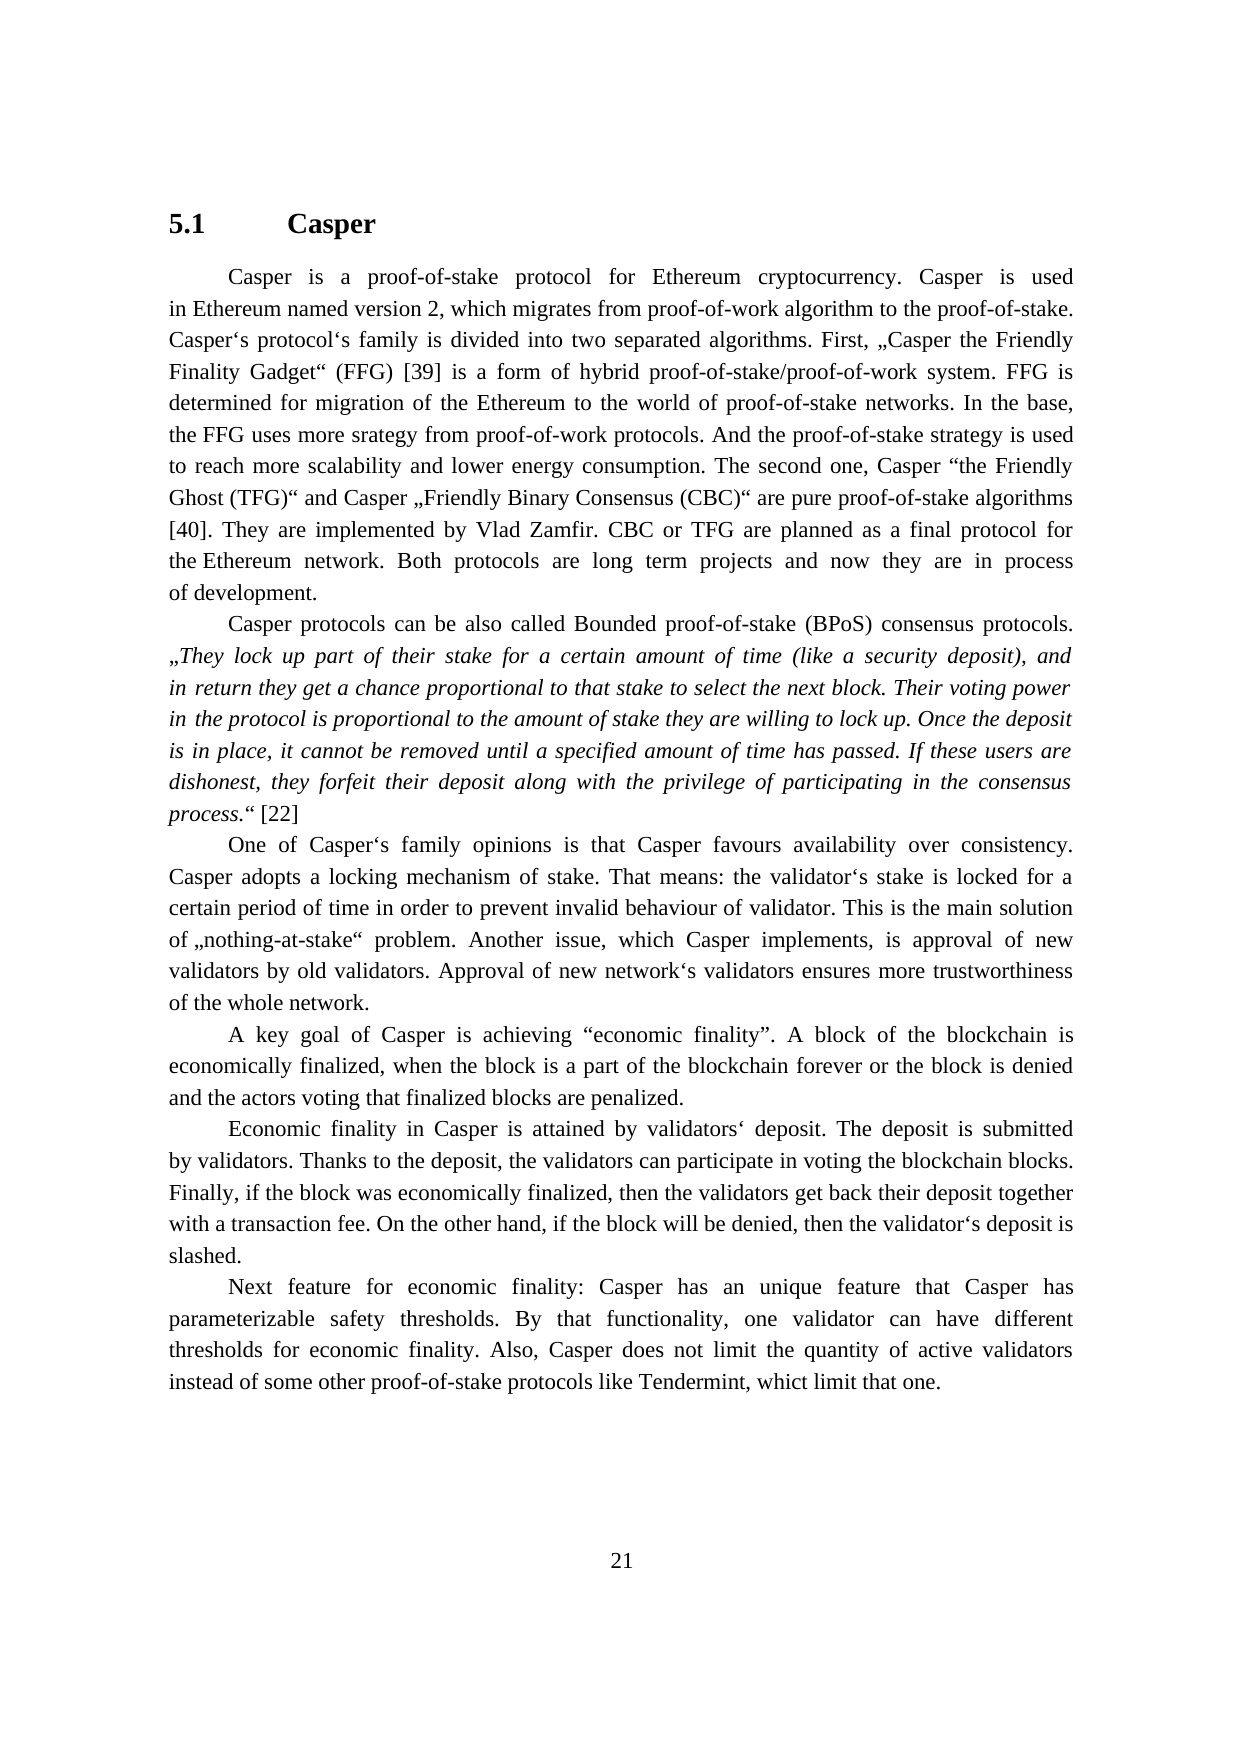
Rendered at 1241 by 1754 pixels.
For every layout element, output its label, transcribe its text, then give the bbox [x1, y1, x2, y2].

text One of Casper‘s family opinions is that Casper favours availability over consistency. Casper adopts a locking mechanism of stake. That means: the validator‘s stake is locked for a certain period of time in order to prevent invalid behaviour of validator. This is the main solution of „nothing-at-stake“ problem. Another issue, which Casper implements, is approval of new validators by old validators. Approval of new network‘s validators ensures more trustworthiness of the whole network. [169, 831, 1075, 1016]
text A key goal of Casper is achieving “economic finality”. A block of the blockchain is economically finalized, when the block is a part of the blockchain forever or the block is denied and the actors voting that finalized blocks are penalized. [169, 1021, 1075, 1110]
subtitle Casper [169, 207, 1075, 240]
text Casper is a proof-of-stake protocol for Ethereum cryptocurrency. Casper is used in Ethereum named version 2, which migrates from proof-of-work algorithm to the proof-of-stake. Casper‘s protocol‘s family is divided into two separated algorithms. First, „Casper the Friendly Finality Gadget“ (FFG) [39] is a form of hybrid proof-of-stake/proof-of-work system. FFG is determined for migration of the Ethereum to the world of proof-of-stake networks. In the base, the FFG uses more srategy from proof-of-work protocols. And the proof-of-stake strategy is used to reach more scalability and lower energy consumption. The second one, Casper “the Friendly Ghost (TFG)“ and Casper „Friendly Binary Consensus (CBC)“ are pure proof-of-stake algorithms [40]. They are implemented by Vlad Zamfir. CBC or TFG are planned as a final protocol for the Ethereum network. Both protocols are long term projects and now they are in process of development. [169, 263, 1075, 605]
text Casper protocols can be also called Bounded proof-of-stake (BPoS) consensus protocols. „They lock up part of their stake for a certain amount of time (like a security deposit), and in return they get a chance proportional to that stake to select the next block. Their voting power in the protocol is proportional to the amount of stake they are willing to lock up. Once the deposit is in place, it cannot be removed until a specified amount of time has passed. If these users are dishonest, they forfeit their deposit along with the privilege of participating in the consensus process.“ [22] [169, 610, 1075, 826]
text Economic finality in Casper is attained by validators‘ deposit. The deposit is submitted by validators. Thanks to the deposit, the validators can participate in voting the blockchain blocks. Finally, if the block was economically finalized, then the validators get back their deposit together with a transaction fee. On the other hand, if the block will be denied, then the validator‘s deposit is slashed. [169, 1115, 1075, 1268]
text Next feature for economic finality: Casper has an unique feature that Casper has parameterizable safety thresholds. By that functionality, one validator can have different thresholds for economic finality. Also, Casper does not limit the quantity of active validators instead of some other proof-of-stake protocols like Tendermint, whict limit that one. [169, 1273, 1075, 1394]
